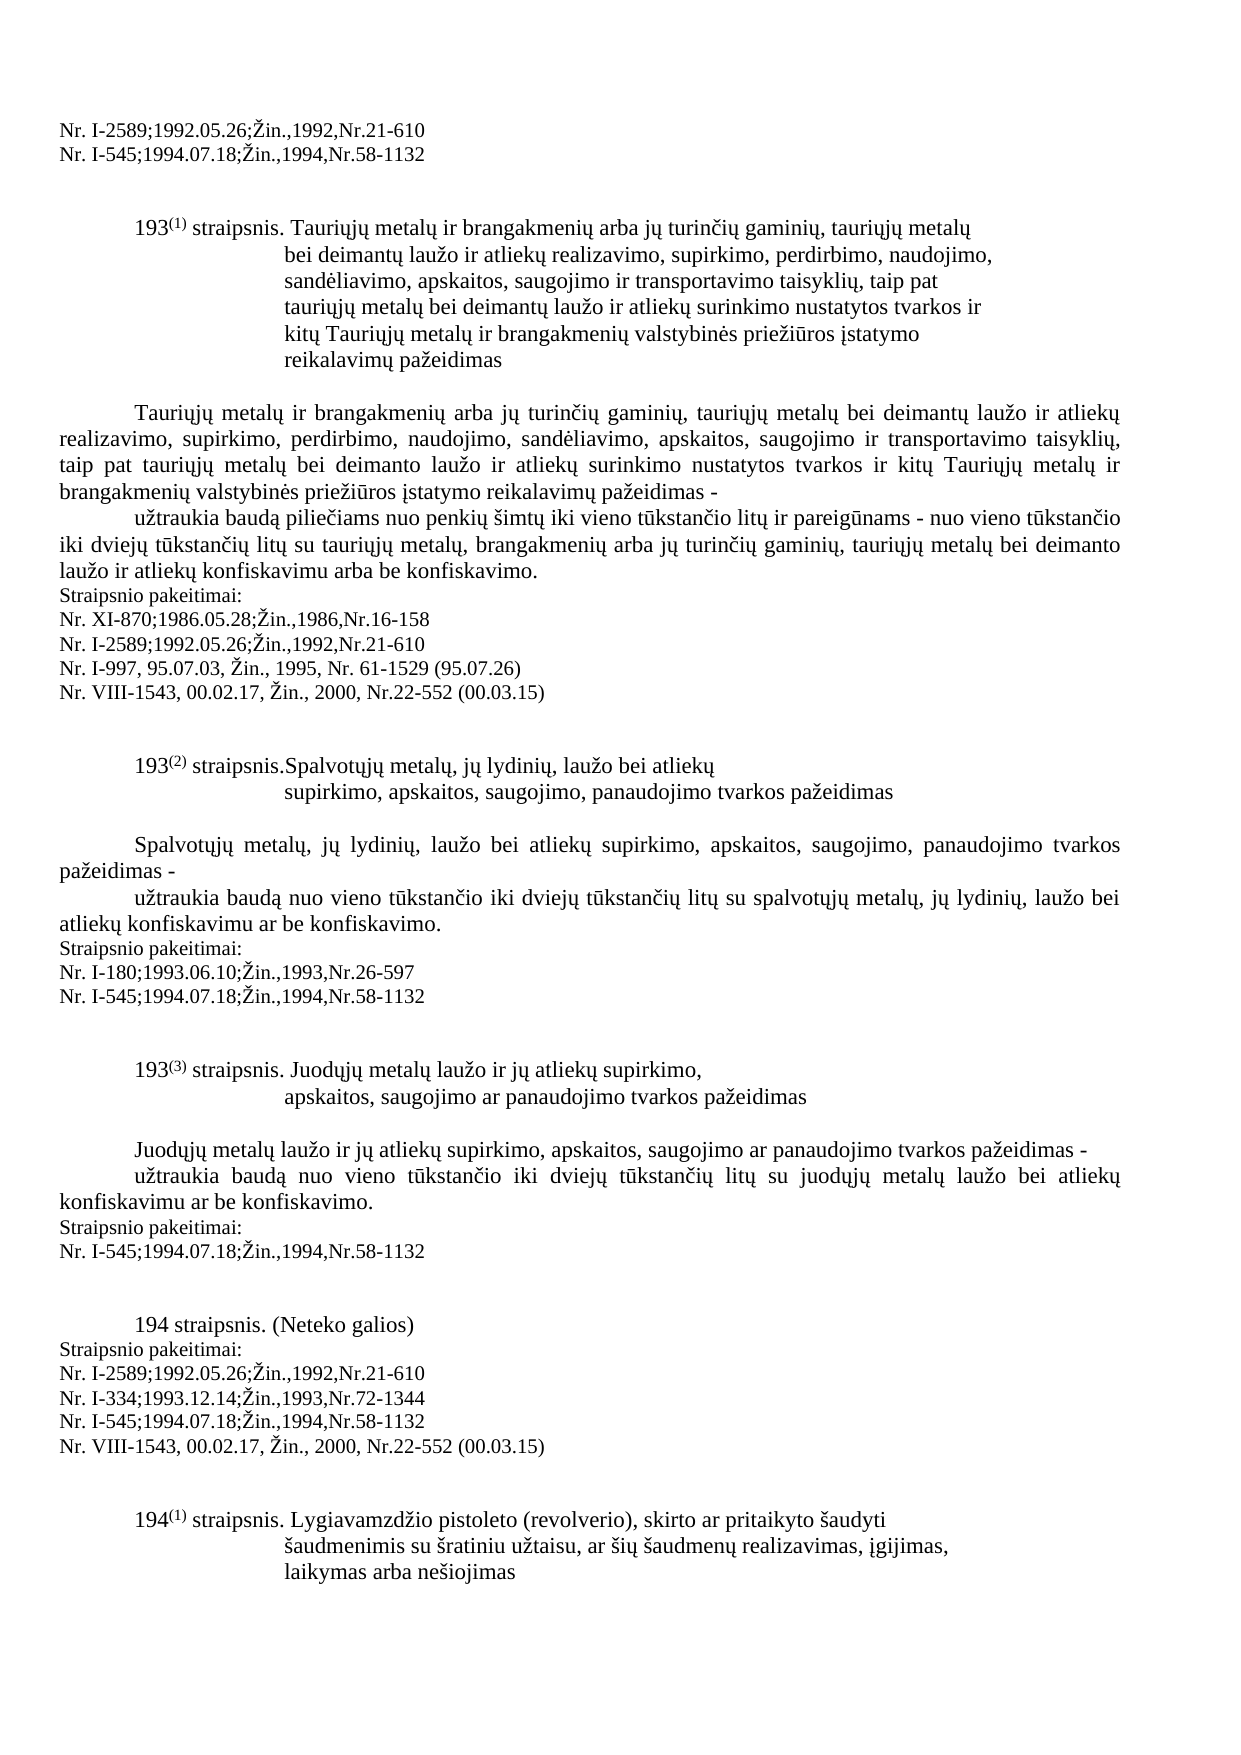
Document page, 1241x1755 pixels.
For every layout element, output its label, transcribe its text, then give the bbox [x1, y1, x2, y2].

text Nr. VIII-1543, 00.02.17, Žin., 2000, Nr.22-552 (00.03.15) [59, 679, 1122, 704]
text laikymas arba nešiojimas [284, 1558, 1122, 1585]
text Nr. I-2589;1992.05.26;Žin.,1992,Nr.21-610 [59, 118, 1122, 142]
text užtraukia baudą piliečiams nuo penkių šimtų iki vieno tūkstančio litų ir pareigūnams - nuo vieno tūkstančio iki dviejų tūkstančių litų su tauriųjų metalų, brangakmenių arba jų turinčių gaminių, tauriųjų metalų bei deimanto laužo ir atliekų konfiskavimu arba be konfiskavimo. [59, 504, 1122, 583]
text Spalvotųjų metalų, jų lydinių, laužo bei atliekų supirkimo, apskaitos, saugojimo, panaudojimo tvarkos pažeidimas - [59, 831, 1122, 883]
text užtraukia baudą nuo vieno tūkstančio iki dviejų tūkstančių litų su spalvotųjų metalų, jų lydinių, laužo bei atliekų konfiskavimu ar be konfiskavimo. [59, 883, 1122, 936]
text Straipsnio pakeitimai: [59, 1337, 1122, 1361]
text 194(1) straipsnis. Lygiavamzdžio pistoleto (revolverio), skirto ar pritaikyto šaudyti [134, 1506, 1122, 1532]
text Nr. I-997, 95.07.03, Žin., 1995, Nr. 61-1529 (95.07.26) [59, 656, 1122, 679]
text Nr. I-180;1993.06.10;Žin.,1993,Nr.26-597 [59, 960, 1122, 984]
text Tauriųjų metalų ir brangakmenių arba jų turinčių gaminių, tauriųjų metalų bei deimantų laužo ir atliekų realizavimo, supirkimo, perdirbimo, naudojimo, sandėliavimo, apskaitos, saugojimo ir transportavimo taisyklių, taip pat tauriųjų metalų bei deimanto laužo ir atliekų surinkimo nustatytos tvarkos ir kitų Tauriųjų metalų ir brangakmenių valstybinės priežiūros įstatymo reikalavimų pažeidimas - [59, 399, 1122, 504]
text 193(1) straipsnis. Tauriųjų metalų ir brangakmenių arba jų turinčių gaminių, tauriųjų metalų [134, 214, 1122, 241]
text Nr. XI-870;1986.05.28;Žin.,1986,Nr.16-158 [59, 607, 1122, 631]
text 193(3) straipsnis. Juodųjų metalų laužo ir jų atliekų supirkimo, [59, 1057, 1122, 1083]
text Nr. I-2589;1992.05.26;Žin.,1992,Nr.21-610 [59, 1361, 1122, 1385]
text tauriųjų metalų bei deimantų laužo ir atliekų surinkimo nustatytos tvarkos ir [284, 293, 1122, 320]
text Nr. VIII-1543, 00.02.17, Žin., 2000, Nr.22-552 (00.03.15) [59, 1433, 1122, 1458]
text Nr. I-334;1993.12.14;Žin.,1993,Nr.72-1344 [59, 1385, 1122, 1409]
text Straipsnio pakeitimai: [59, 1215, 1122, 1239]
text Juodųjų metalų laužo ir jų atliekų supirkimo, apskaitos, saugojimo ar panaudojimo tvarkos pažeidimas - [59, 1136, 1122, 1162]
text Nr. I-545;1994.07.18;Žin.,1994,Nr.58-1132 [59, 142, 1122, 166]
text šaudmenimis su šratiniu užtaisu, ar šių šaudmenų realizavimas, įgijimas, [284, 1532, 1122, 1558]
text 193(2) straipsnis.Spalvotųjų metalų, jų lydinių, laužo bei atliekų [59, 752, 1122, 778]
text Nr. I-2589;1992.05.26;Žin.,1992,Nr.21-610 [59, 631, 1122, 656]
text apskaitos, saugojimo ar panaudojimo tvarkos pažeidimas [59, 1083, 1122, 1109]
text supirkimo, apskaitos, saugojimo, panaudojimo tvarkos pažeidimas [59, 778, 1122, 804]
text 194 straipsnis. (Neteko galios) [59, 1311, 1122, 1337]
text Straipsnio pakeitimai: [59, 936, 1122, 960]
text bei deimantų laužo ir atliekų realizavimo, supirkimo, perdirbimo, naudojimo, [284, 241, 1122, 267]
text Nr. I-545;1994.07.18;Žin.,1994,Nr.58-1132 [59, 984, 1122, 1008]
text užtraukia baudą nuo vieno tūkstančio iki dviejų tūkstančių litų su juodųjų metalų laužo bei atliekų konfiskavimu ar be konfiskavimo. [59, 1162, 1122, 1215]
text Straipsnio pakeitimai: [59, 583, 1122, 607]
text Nr. I-545;1994.07.18;Žin.,1994,Nr.58-1132 [59, 1409, 1122, 1433]
text kitų Tauriųjų metalų ir brangakmenių valstybinės priežiūros įstatymo [284, 320, 1122, 346]
text reikalavimų pažeidimas [284, 346, 1122, 372]
text sandėliavimo, apskaitos, saugojimo ir transportavimo taisyklių, taip pat [284, 267, 1122, 293]
text Nr. I-545;1994.07.18;Žin.,1994,Nr.58-1132 [59, 1239, 1122, 1263]
